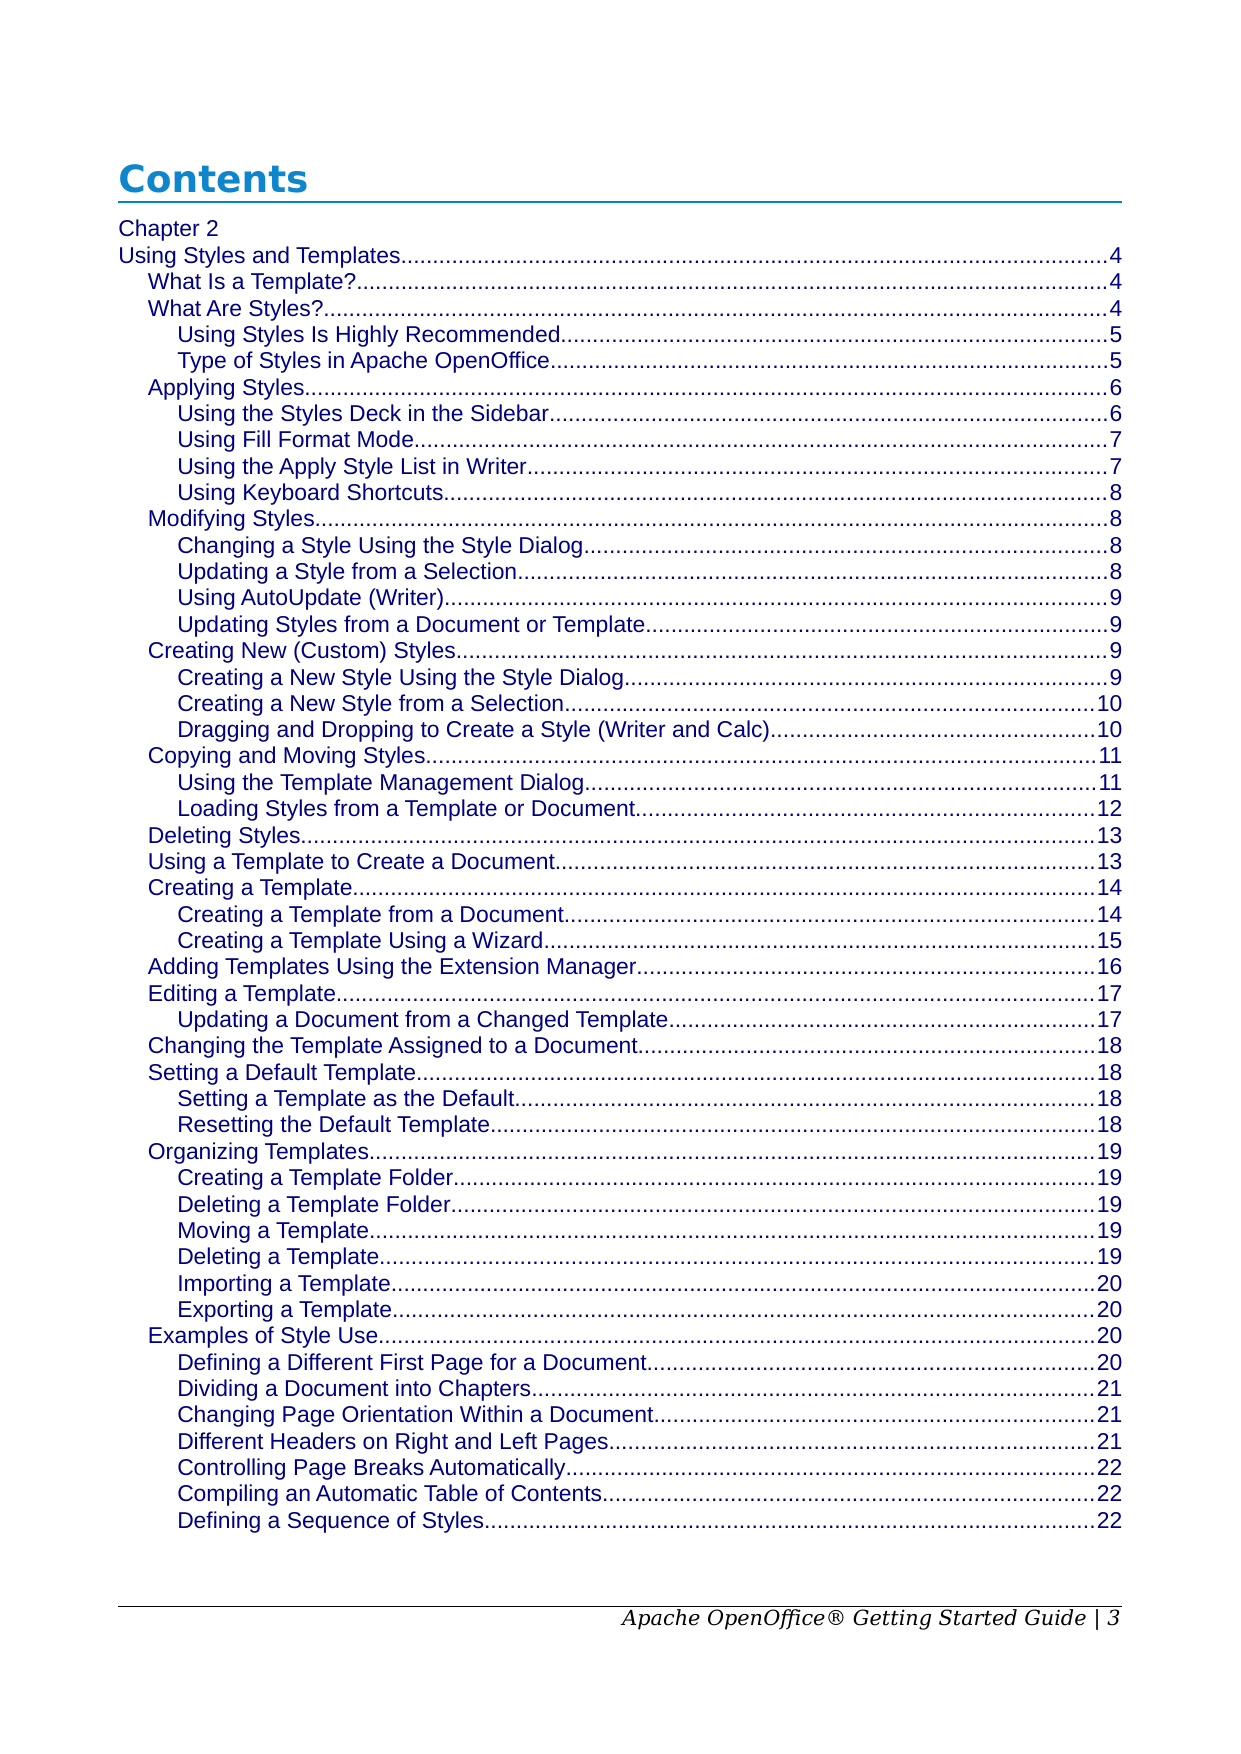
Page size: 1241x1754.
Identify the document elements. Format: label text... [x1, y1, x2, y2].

text Moving a Template 19 [177, 1217, 1122, 1243]
text Importing a Template 20 [177, 1269, 1122, 1296]
text Organizing Templates 19 [148, 1138, 1122, 1164]
text Updating a Style from a Selection 8 [177, 558, 1122, 584]
text Type of Styles in Apache OpenOffice 5 [177, 347, 1122, 373]
text Creating a Template 14 [148, 874, 1122, 901]
text Using the Template Management Dialog 11 [177, 769, 1122, 795]
text Different Headers on Right and Left Pages 21 [177, 1428, 1122, 1454]
text Resetting the Default Template 18 [177, 1111, 1122, 1138]
text Dividing a Document into Chapters 21 [177, 1375, 1122, 1401]
text Changing Page Orientation Within a Document 21 [177, 1401, 1122, 1428]
text Deleting a Template Folder 19 [177, 1191, 1122, 1217]
text Controlling Page Breaks Automatically 22 [177, 1454, 1122, 1480]
text Copying and Moving Styles 11 [148, 742, 1122, 769]
text Creating a Template from a Document 14 [177, 901, 1122, 927]
text Setting a Template as the Default 18 [177, 1085, 1122, 1111]
text Creating a New Style Using the Style Dialog 9 [177, 663, 1122, 690]
text What Is a Template? 4 [148, 268, 1122, 294]
text Applying Styles 6 [148, 373, 1122, 400]
text Using Keyboard Shortcuts 8 [177, 479, 1122, 505]
text Compiling an Automatic Table of Contents 22 [177, 1480, 1122, 1507]
text Creating New (Custom) Styles 9 [148, 637, 1122, 663]
text Using AutoUpdate (Writer) 9 [177, 584, 1122, 611]
text Using Styles Is Highly Recommended 5 [177, 321, 1122, 347]
text Modifying Styles 8 [148, 505, 1122, 532]
text Adding Templates Using the Extension Manager 16 [148, 953, 1122, 980]
text What Are Styles? 4 [148, 294, 1122, 321]
text Creating a Template Folder 19 [177, 1164, 1122, 1191]
text Changing the Template Assigned to a Document 18 [148, 1032, 1122, 1059]
text Updating a Document from a Changed Template 17 [177, 1006, 1122, 1032]
text Changing a Style Using the Style Dialog 8 [177, 532, 1122, 558]
text Setting a Default Template 18 [148, 1059, 1122, 1085]
text Dragging and Dropping to Create a Style (Writer and Calc) 10 [177, 716, 1122, 742]
text Using Fill Format Mode 7 [177, 426, 1122, 453]
text Defining a Different First Page for a Document 20 [177, 1349, 1122, 1375]
text Using the Styles Deck in the Sidebar 6 [177, 400, 1122, 426]
text Chapter 2 Using Styles and Templates 4 [118, 215, 1122, 268]
text Loading Styles from a Template or Document 12 [177, 795, 1122, 822]
text Using the Apply Style List in Writer 7 [177, 453, 1122, 479]
text Creating a Template Using a Wizard 15 [177, 927, 1122, 953]
text Creating a New Style from a Selection 10 [177, 690, 1122, 716]
text Updating Styles from a Document or Template 9 [177, 611, 1122, 637]
text Examples of Style Use 20 [148, 1322, 1122, 1349]
text Deleting Styles 13 [148, 822, 1122, 848]
text Exporting a Template 20 [177, 1296, 1122, 1322]
text Defining a Sequence of Styles 22 [177, 1507, 1122, 1533]
text Using a Template to Create a Document 13 [148, 848, 1122, 874]
text Contents [118, 157, 1122, 201]
text Editing a Template 17 [148, 980, 1122, 1006]
text Deleting a Template 19 [177, 1243, 1122, 1269]
